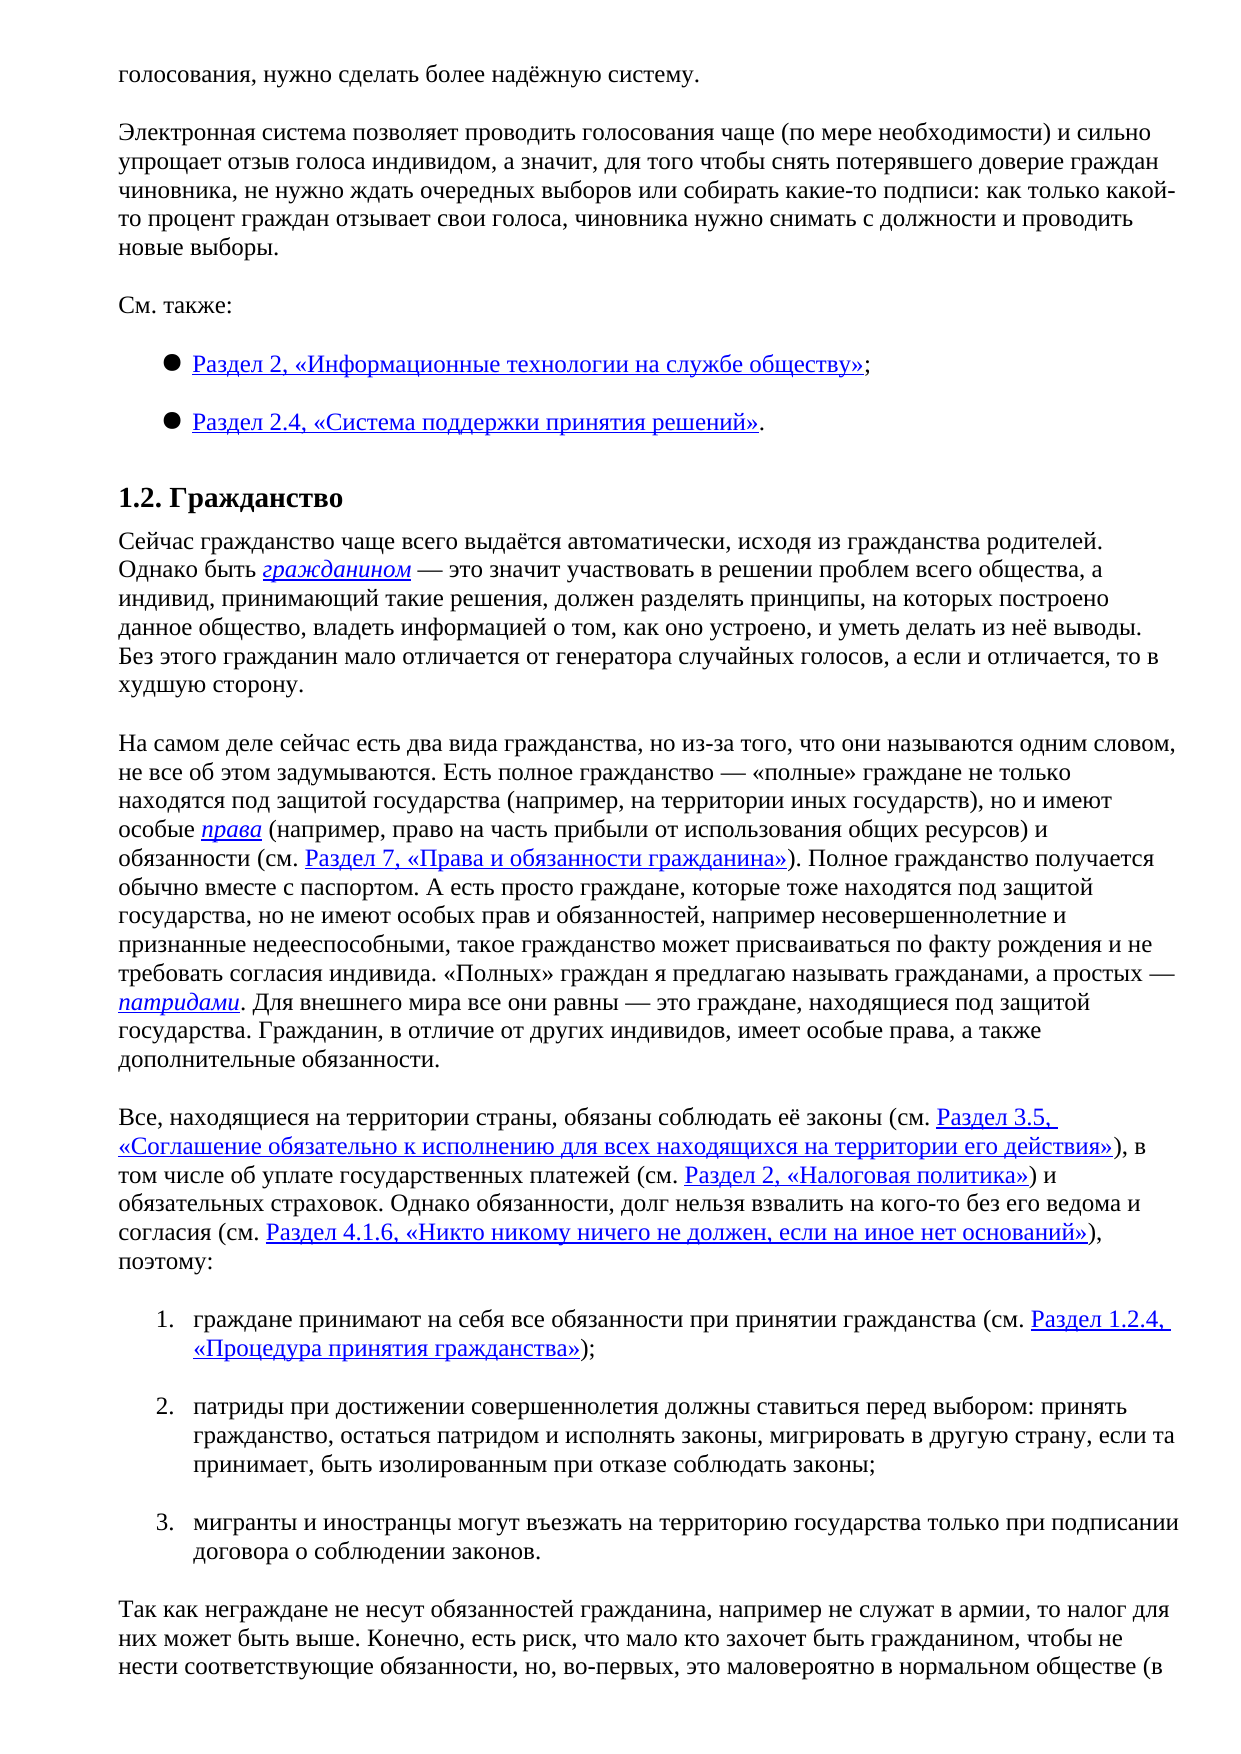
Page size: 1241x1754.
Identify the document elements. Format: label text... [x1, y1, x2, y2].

list Раздел 2.4, «Система поддержки принятия решений». [162, 407, 1181, 436]
text Электронная система позволяет проводить голосования чаще (по мере необходимости) и сильно упрощает отзыв голоса индивидом, а значит, для того чтобы снять потерявшего доверие граждан чиновника, не нужно ждать очередных выборов или собирать какие-то подписи: как только какой-то процент граждан отзывает свои голоса, чиновника нужно снимать с должности и проводить новые выборы. [118, 117, 1181, 261]
list Раздел 2, «Информационные технологии на службе обществу»; [162, 349, 1181, 377]
list мигранты и иностранцы могут въезжать на территорию государства только при подписании договора о соблюдении законов. [156, 1507, 1181, 1564]
text На самом деле сейчас есть два вида гражданства, но из-за того, что они называются одним словом, не все об этом задумываются. Есть полное гражданство — «полные» граждане не только находятся под защитой государства (например, на территории иных государств), но и имеют особые права (например, право на часть прибыли от использования общих ресурсов) и обязанности (см. Раздел 7, «Права и обязанности гражданина»). Полное гражданство получается обычно вместе с паспортом. А есть просто граждане, которые тоже находятся под защитой государства, но не имеют особых прав и обязанностей, например несовершеннолетние и признанные недееспособными, такое гражданство может присваиваться по факту рождения и не требовать согласия индивида. «Полных» граждан я предлагаю называть гражданами, а простых — патридами. Для внешнего мира все они равны — это граждане, находящиеся под защитой государства. Гражданин, в отличие от других индивидов, имеет особые права, а также дополнительные обязанности. [118, 728, 1181, 1073]
text Все, находящиеся на территории страны, обязаны соблюдать её законы (см. Раздел 3.5, «Соглашение обязательно к исполнению для всех находящихся на территории его действия»), в том числе об уплате государственных платежей (см. Раздел 2, «Налоговая политика») и обязательных страховок. Однако обязанности, долг нельзя взвалить на кого-то без его ведома и согласия (см. Раздел 4.1.6, «Никто никому ничего не должен, если на иное нет оснований»), поэтому: [118, 1102, 1181, 1275]
text голосования, нужно сделать более надёжную систему. [118, 59, 1181, 88]
text См. также: [118, 291, 1181, 319]
list патриды при достижении совершеннолетия должны ставиться перед выбором: принять гражданство, остаться патридом и исполнять законы, мигрировать в другую страну, если та принимает, быть изолированным при отказе соблюдать законы; [156, 1391, 1181, 1477]
text Так как неграждане не несут обязанностей гражданина, например не служат в армии, то налог для них может быть выше. Конечно, есть риск, что мало кто захочет быть гражданином, чтобы не нести соответствующие обязанности, но, во-первых, это маловероятно в нормальном обществе (в [118, 1594, 1181, 1680]
text Сейчас гражданство чаще всего выдаётся автоматически, исходя из гражданства родителей. Однако быть гражданином — это значит участвовать в решении проблем всего общества, а индивид, принимающий такие решения, должен разделять принципы, на которых построено данное общество, владеть информацией о том, как оно устроено, и уметь делать из неё выводы. Без этого гражданин мало отличается от генератора случайных голосов, а если и отличается, то в худшую сторону. [118, 526, 1181, 698]
subtitle 1.2. Гражданство [118, 480, 1181, 513]
list граждане принимают на себя все обязанности при принятии гражданства (см. Раздел 1.2.4, «Процедура принятия гражданства»); [156, 1304, 1181, 1362]
